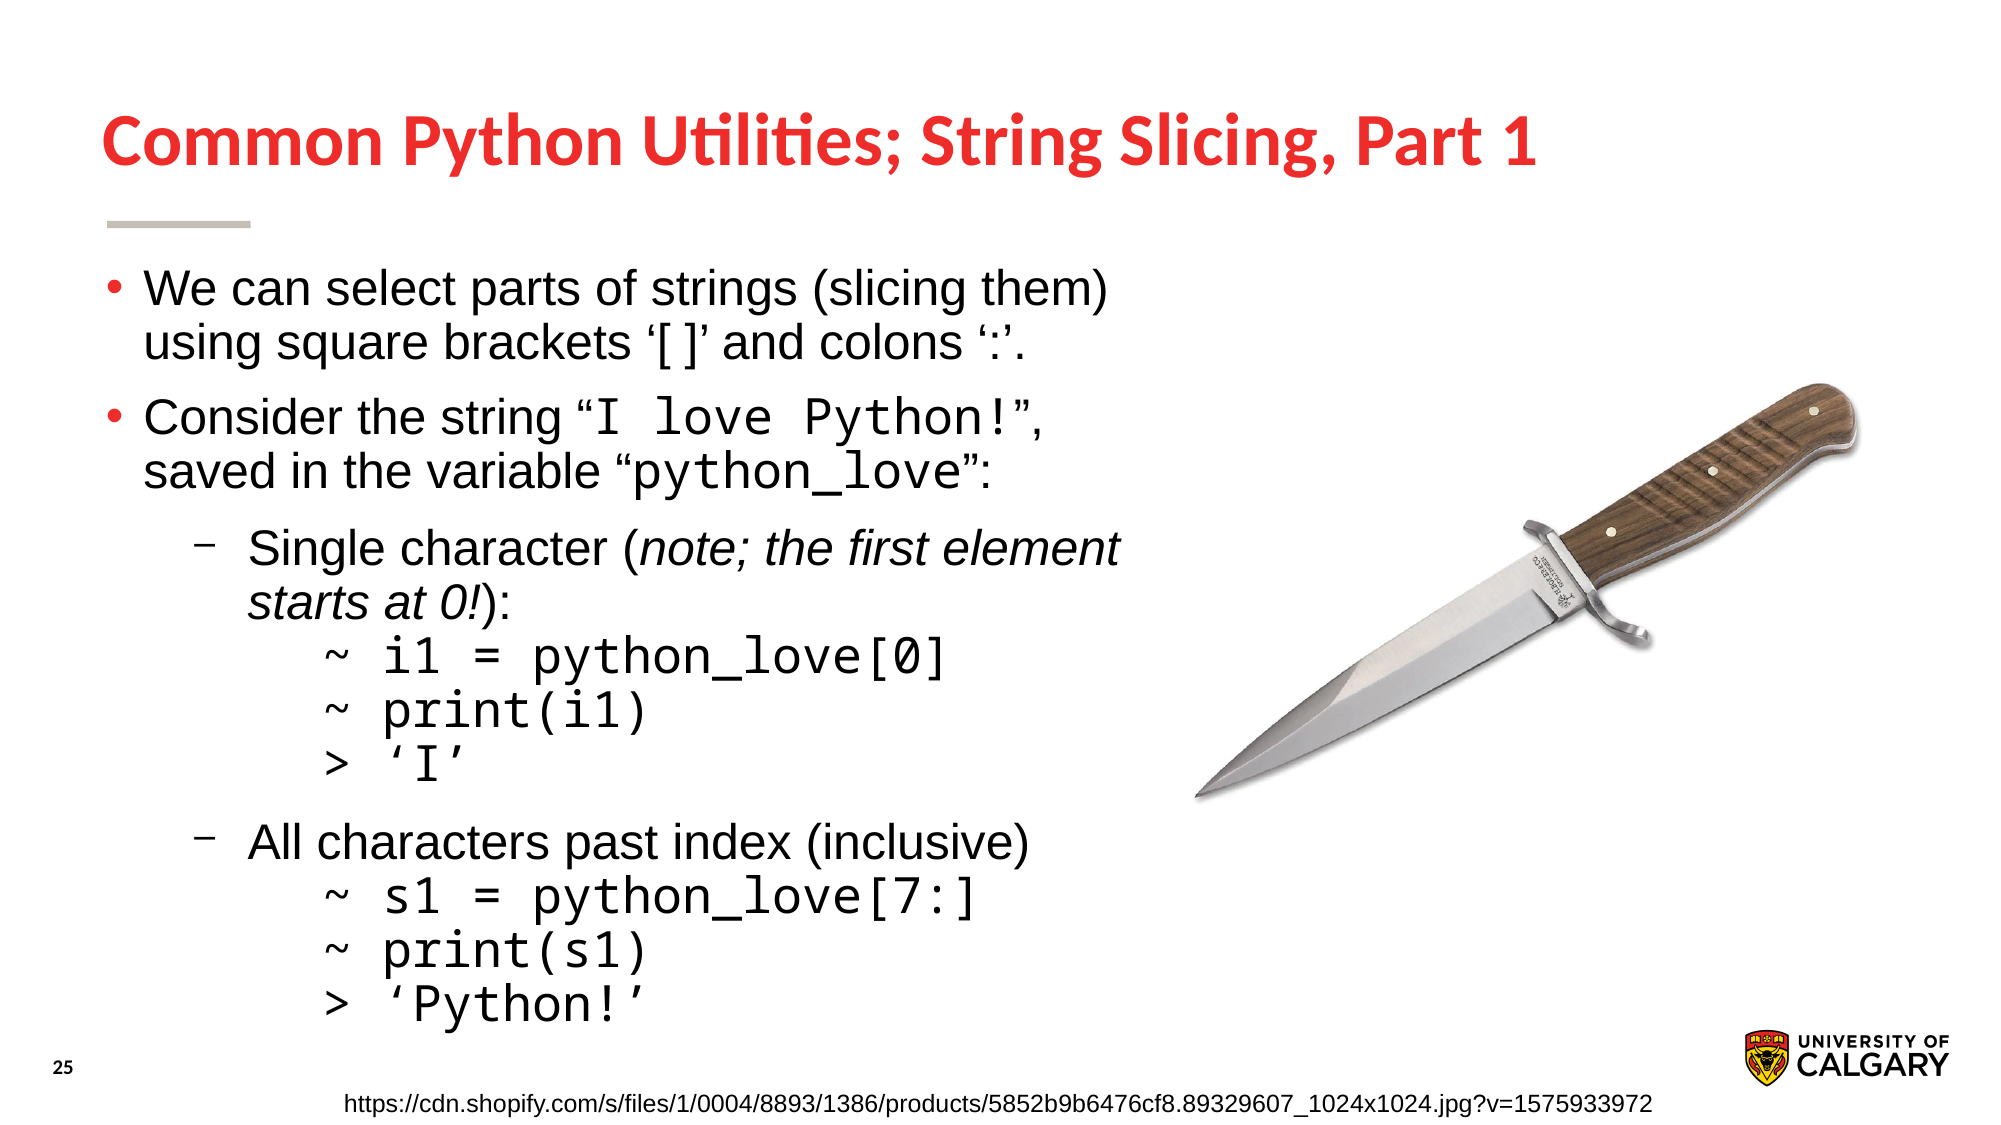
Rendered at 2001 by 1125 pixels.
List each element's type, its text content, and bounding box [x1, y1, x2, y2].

picture [1722, 1012, 1972, 1099]
list We can select parts of strings (slicing them) using square brackets ‘[ ]’ and colons ‘:’. Consider the string “I love Python!”, saved in the variable “python_love”: Single character (note; the first element starts at 0!): ~ i1 = python_love[0] ~ print(i1) > ‘I’ All characters past index (inclusive) ~ s1 = python_love[7:] ~ print(s1) > ‘Python!’ [91, 254, 1157, 969]
text_box https://cdn.shopify.com/s/files/1/0004/8893/1386/products/5852b9b6476cf8.89329607_1024x1024.jpg?v=1575933972 [50, 1082, 1951, 1125]
title Common Python Utilities; String Slicing, Part 1 [87, 60, 1774, 222]
picture [1156, 312, 1900, 865]
